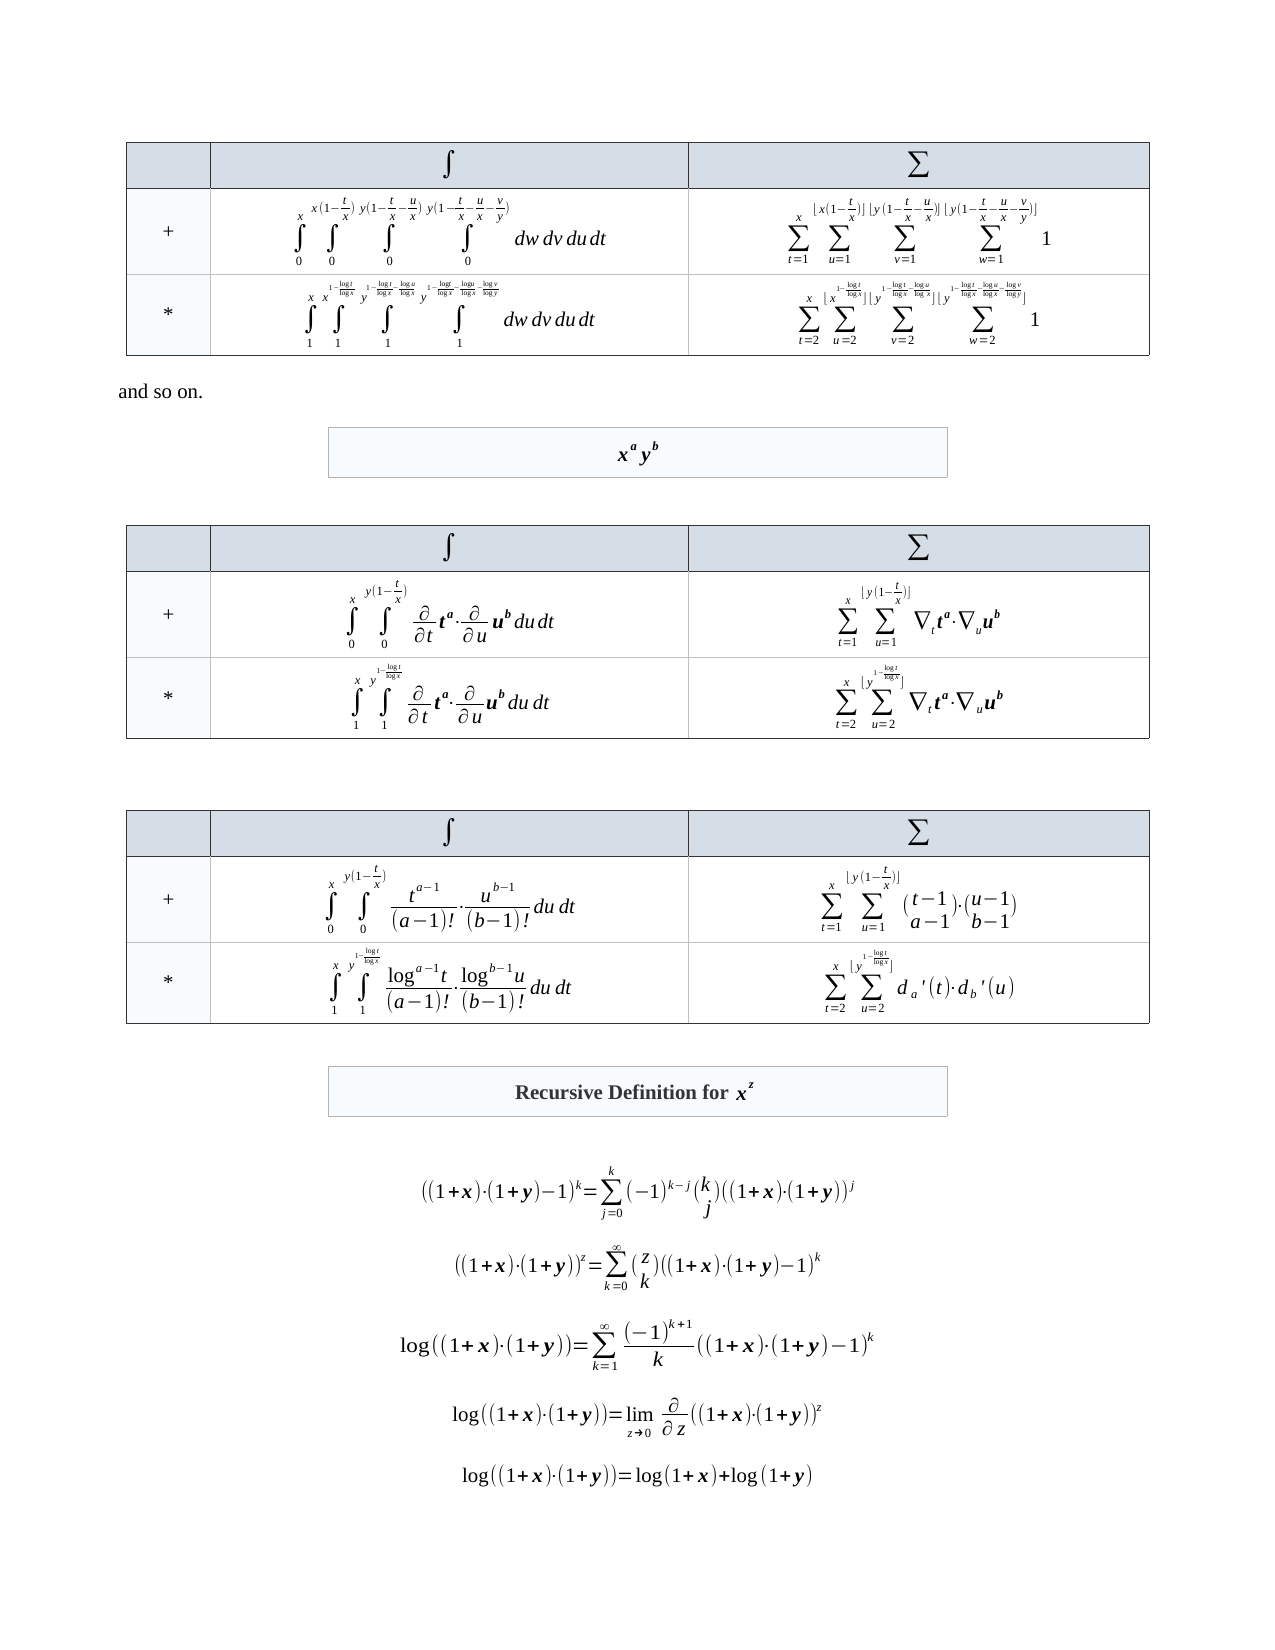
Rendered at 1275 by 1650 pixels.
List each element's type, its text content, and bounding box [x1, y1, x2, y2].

table_cell [689, 275, 1149, 355]
table_cell [211, 189, 688, 274]
table_cell + [127, 857, 210, 942]
table_cell + [127, 189, 210, 274]
table_cell * [127, 943, 210, 1023]
table_header [211, 143, 688, 188]
table_header [127, 526, 210, 571]
table_header [127, 143, 210, 188]
table_cell [689, 658, 1149, 738]
text and so on. [118, 379, 1157, 403]
table_cell [689, 857, 1149, 942]
table_cell [689, 189, 1149, 274]
table_cell [211, 572, 688, 657]
table_header [689, 143, 1149, 188]
table_header [211, 811, 688, 856]
table_cell * [127, 658, 210, 738]
table_header [127, 811, 210, 856]
table_header [689, 811, 1149, 856]
table_cell [211, 275, 688, 355]
table_cell [211, 658, 688, 738]
text Recursive Definition for [329, 1067, 947, 1116]
table_cell [211, 857, 688, 942]
table_header [689, 526, 1149, 571]
table_cell [689, 572, 1149, 657]
table_cell [211, 943, 688, 1023]
table_cell * [127, 275, 210, 355]
table_cell [689, 943, 1149, 1023]
table_cell + [127, 572, 210, 657]
table_header [211, 526, 688, 571]
